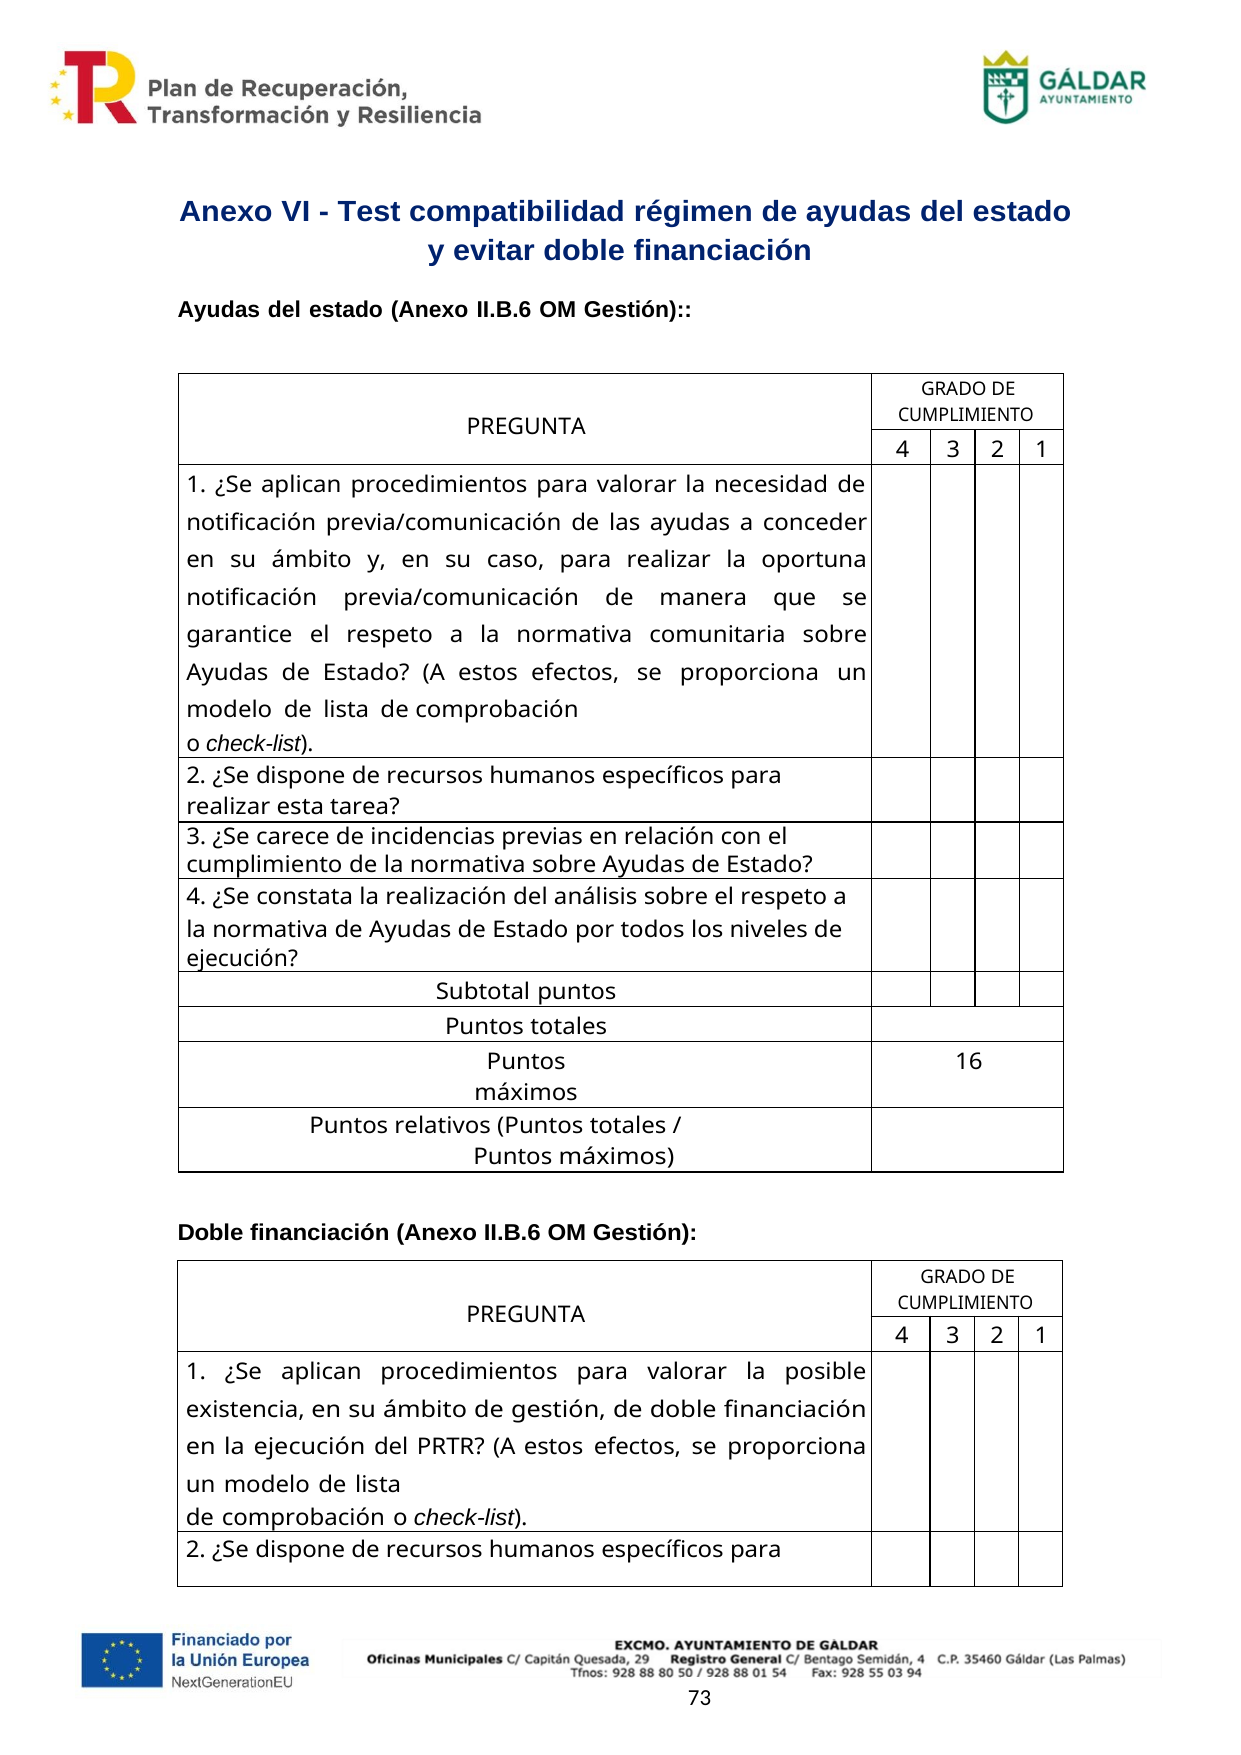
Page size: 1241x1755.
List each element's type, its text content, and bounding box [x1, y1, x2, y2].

table_cell [872, 1007, 1063, 1041]
table_cell [872, 879, 930, 971]
table_cell [872, 465, 930, 757]
table_cell [872, 823, 930, 878]
table_cell [1019, 1352, 1062, 1531]
table_cell 2 [975, 1317, 1018, 1351]
table_cell [976, 879, 1019, 971]
table_cell [872, 1352, 929, 1531]
table_cell [975, 1532, 1018, 1586]
table_cell 4 [872, 1317, 929, 1351]
table_cell [872, 758, 930, 821]
table_cell [1020, 465, 1063, 757]
table_cell 1. ¿Se aplican procedimientos para valorar la necesidad de notificación previa/comunicación de las ayudas a conceder en su ámbito y, en su caso, para realizar la oportuna notificación previa/comunicación de manera que se garantice el respeto a la normativa comunitaria sobre Ayudas de Estado? (A estos efectos, se proporciona un modelo de lista de comprobación o check-list). [179, 465, 871, 757]
table_cell 4 [872, 430, 930, 464]
table_cell [931, 823, 974, 878]
table_cell [931, 972, 974, 1006]
text Ayudas del estado (Anexo II.B.6 OM Gestión):: [177, 296, 1134, 323]
table_cell [872, 1108, 1063, 1171]
table_cell 3 [931, 430, 974, 464]
table_cell [931, 1532, 974, 1586]
table_cell [1020, 879, 1063, 971]
table_cell 1 [1020, 430, 1063, 464]
table_cell 1 [1019, 1317, 1062, 1351]
table_cell Puntos totales [179, 1007, 871, 1041]
table_cell [1019, 1532, 1062, 1586]
table_header PREGUNTA [178, 1261, 871, 1351]
table_cell [1020, 758, 1063, 821]
table_cell [976, 972, 1019, 1006]
table_cell [931, 758, 974, 821]
table_cell 4. ¿Se constata la realización del análisis sobre el respeto a la normativa de Ayudas de Estado por todos los niveles de ejecución? [179, 879, 871, 971]
table_cell 2 [976, 430, 1019, 464]
table_cell [872, 972, 930, 1006]
table_cell [1020, 823, 1063, 878]
text Doble financiación (Anexo II.B.6 OM Gestión): [177, 1219, 1134, 1246]
table_cell [931, 1352, 974, 1531]
table_cell [975, 1352, 1018, 1531]
table_header PREGUNTA [179, 374, 871, 464]
table_cell 3. ¿Se carece de incidencias previas en relación con el cumplimiento de la normativa sobre Ayudas de Estado? [179, 823, 871, 878]
table_cell [1020, 972, 1063, 1006]
table_cell [872, 1532, 929, 1586]
table_cell [976, 465, 1019, 757]
table_cell [931, 879, 974, 971]
table_header GRADO DE CUMPLIMIENTO [872, 1261, 1062, 1316]
table_header GRADO DE CUMPLIMIENTO [872, 374, 1063, 429]
table_cell Puntos máximos [179, 1042, 871, 1107]
table_cell [976, 823, 1019, 878]
subtitle Anexo VI - Test compatibilidad régimen de ayudas del estado y evitar doble financiación [179, 194, 1074, 267]
table_cell 2. ¿Se dispone de recursos humanos específicos para [178, 1532, 871, 1586]
table_cell 3 [931, 1317, 974, 1351]
table_cell 2. ¿Se dispone de recursos humanos específicos para realizar esta tarea? [179, 758, 871, 821]
table_cell Subtotal puntos [179, 972, 871, 1006]
table_cell Puntos relativos (Puntos totales / Puntos máximos) [179, 1108, 871, 1171]
table_cell 1. ¿Se aplican procedimientos para valorar la posible existencia, en su ámbito de gestión, de doble financiación en la ejecución del PRTR? (A estos efectos, se proporciona un modelo de lista de comprobación o check-list). [178, 1352, 871, 1531]
table_cell 16 [872, 1042, 1063, 1107]
table_cell [931, 465, 974, 757]
table_cell [976, 758, 1019, 821]
